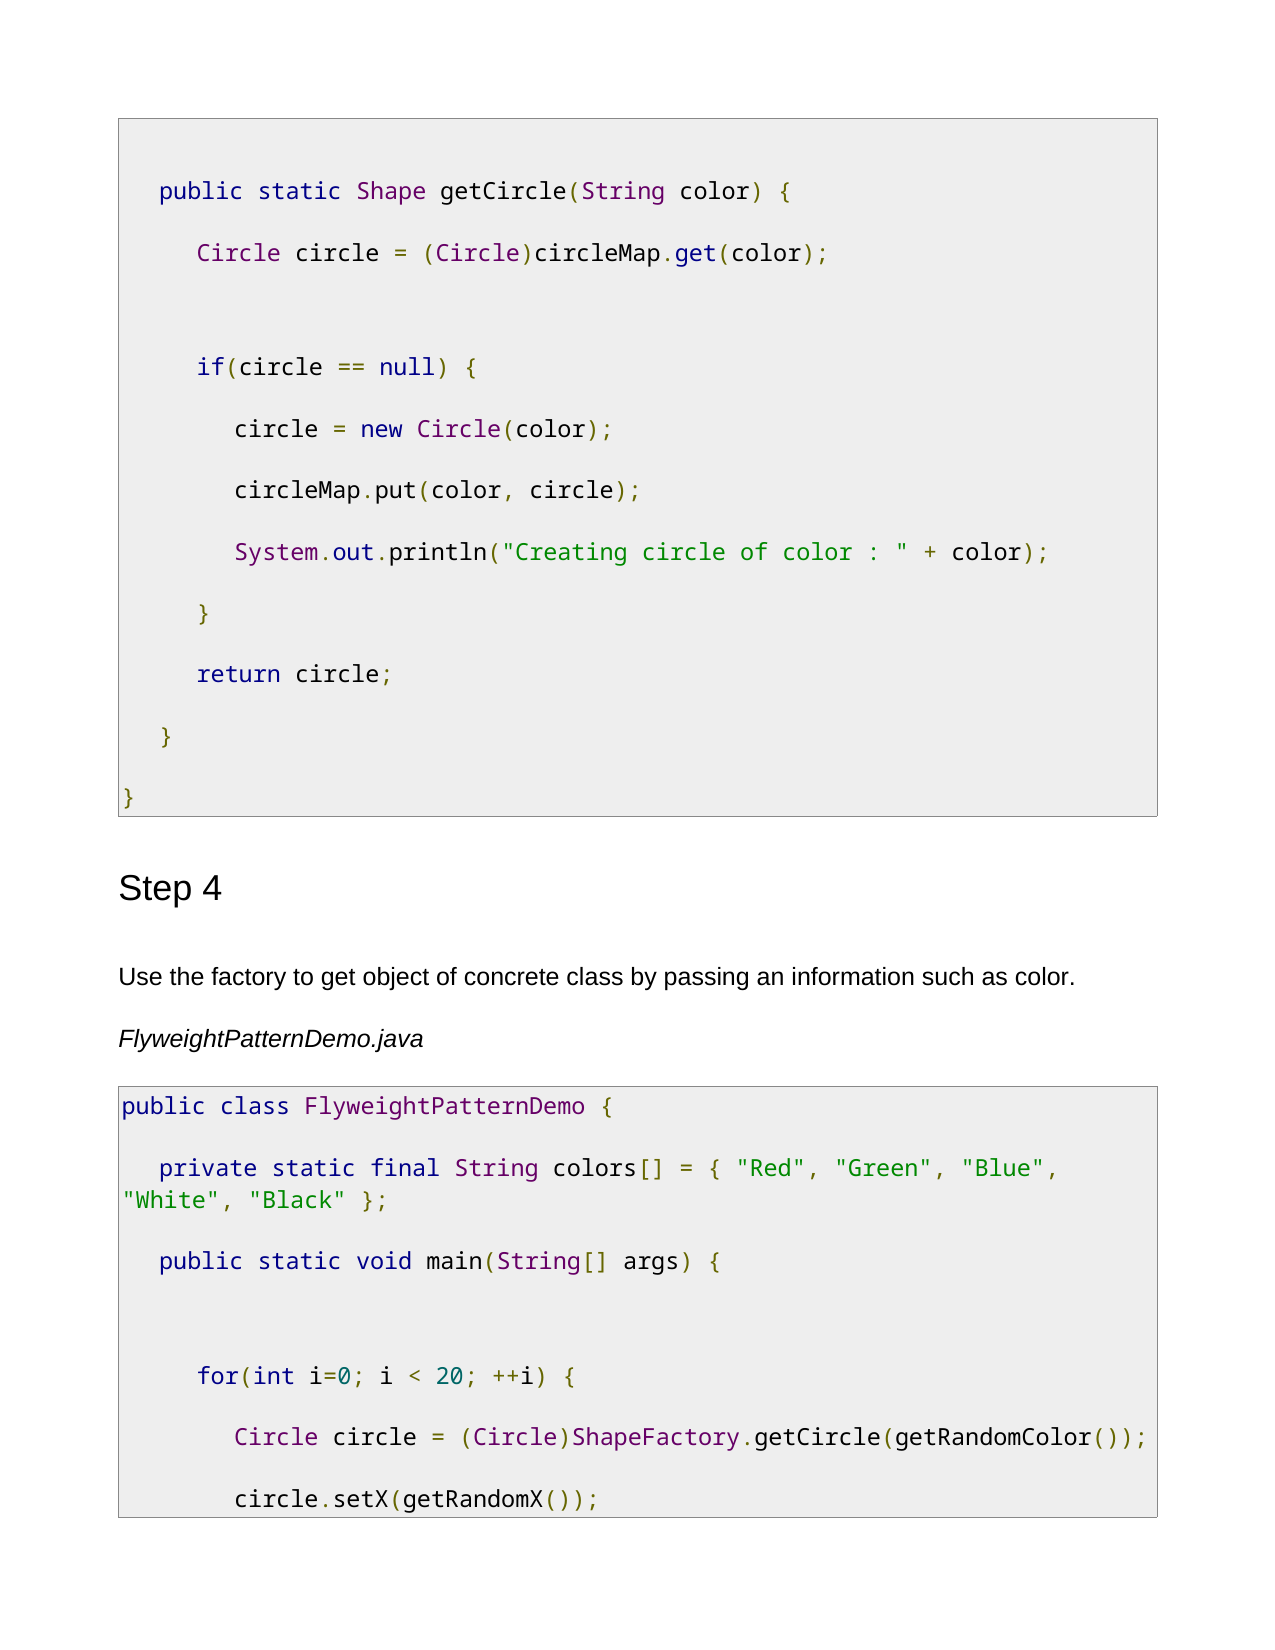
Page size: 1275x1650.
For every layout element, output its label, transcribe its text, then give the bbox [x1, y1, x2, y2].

text } [119, 593, 1157, 628]
subtitle Step 4 [118, 866, 1157, 908]
text public static Shape getCircle(String color) { [119, 171, 1157, 206]
text if(circle == null) { [119, 347, 1157, 382]
text } [119, 716, 1157, 751]
text Circle circle = (Circle)ShapeFactory.getCircle(getRandomColor()); [119, 1417, 1157, 1453]
text public class FlyweightPatternDemo { [119, 1087, 1157, 1122]
text circle = new Circle(color); [119, 409, 1157, 444]
text circleMap.put(color, circle); [119, 470, 1157, 505]
text circle.setX(getRandomX()); [119, 1479, 1157, 1517]
text return circle; [119, 654, 1157, 690]
text System.out.println("Creating circle of color : " + color); [119, 532, 1157, 567]
text } [119, 777, 1157, 816]
text Circle circle = (Circle)circleMap.get(color); [119, 233, 1157, 268]
text for(int i=0; i < 20; ++i) { [119, 1356, 1157, 1391]
text Use the factory to get object of concrete class by passing an information such as color. [118, 961, 1157, 990]
text public static void main(String[] args) { [119, 1241, 1157, 1277]
text private static final String colors[] = { "Red", "Green", "Blue", "White", "Black" }; [119, 1148, 1157, 1215]
text FlyweightPatternDemo.java [118, 1024, 1157, 1053]
